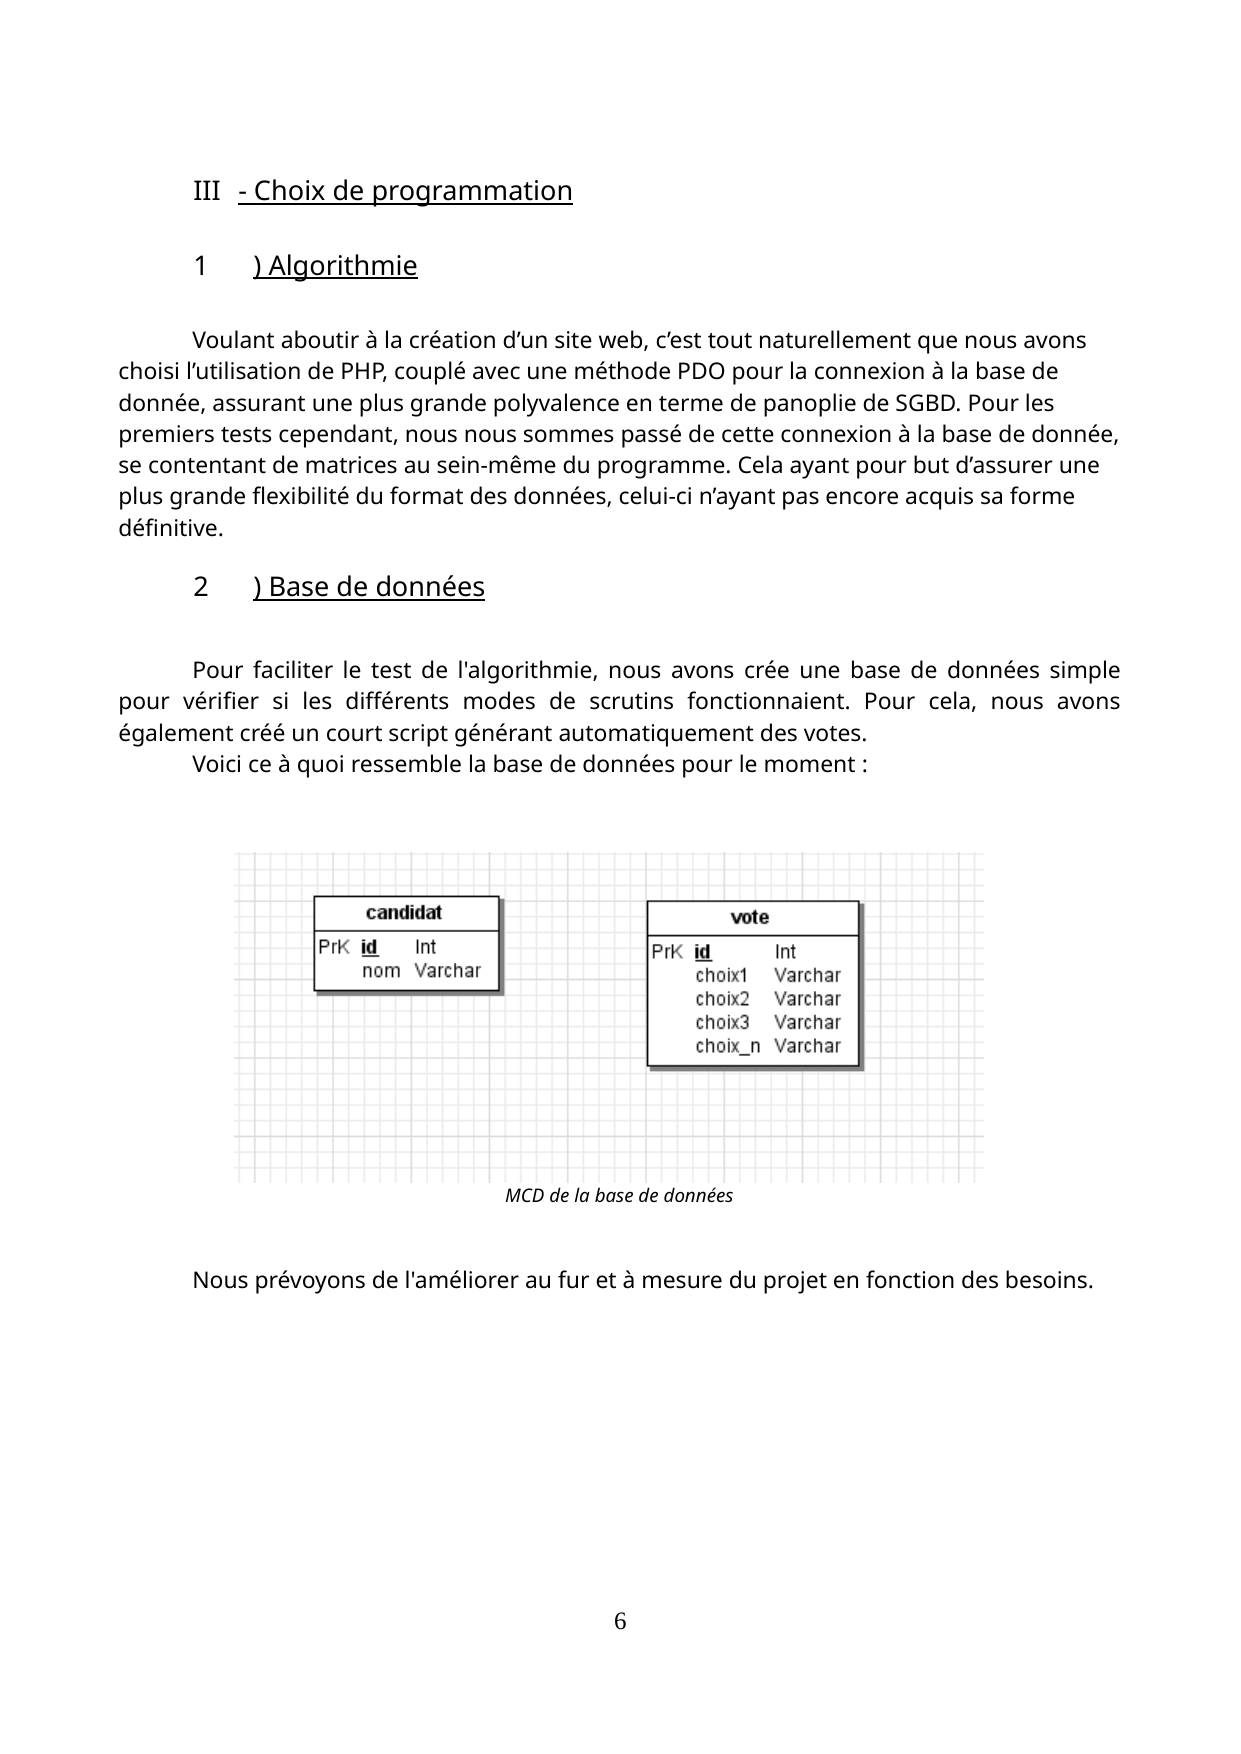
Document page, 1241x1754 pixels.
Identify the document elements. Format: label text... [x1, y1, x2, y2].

text MCD de la base de données [118, 830, 1122, 1208]
text Pour faciliter le test de l'algorithmie, nous avons crée une base de données simple pour vérifier si les différents modes de scrutins fonctionnaient. Pour cela, nous avons également créé un court script générant automatiquement des votes. [118, 654, 1122, 748]
text Voici ce à quoi ressemble la base de données pour le moment : [118, 748, 1122, 779]
subtitle - Choix de programmation [193, 172, 1122, 208]
picture [234, 852, 985, 1183]
text Nous prévoyons de l'améliorer au fur et à mesure du projet en fonction des besoins. [118, 1253, 1122, 1299]
subtitle ) Algorithmie [193, 246, 1122, 283]
text Voulant aboutir à la création d’un site web, c’est tout naturellement que nous avons choisi l’utilisation de PHP, couplé avec une méthode PDO pour la connexion à la base de donnée, assurant une plus grande polyvalence en terme de panoplie de SGBD. Pour les premiers tests cependant, nous nous sommes passé de cette connexion à la base de donnée, se contentant de matrices au sein-même du programme. Cela ayant pour but d’assurer une plus grande flexibilité du format des données, celui-ci n’ayant pas encore acquis sa forme définitive. [118, 324, 1122, 543]
subtitle ) Base de données [193, 568, 1122, 605]
